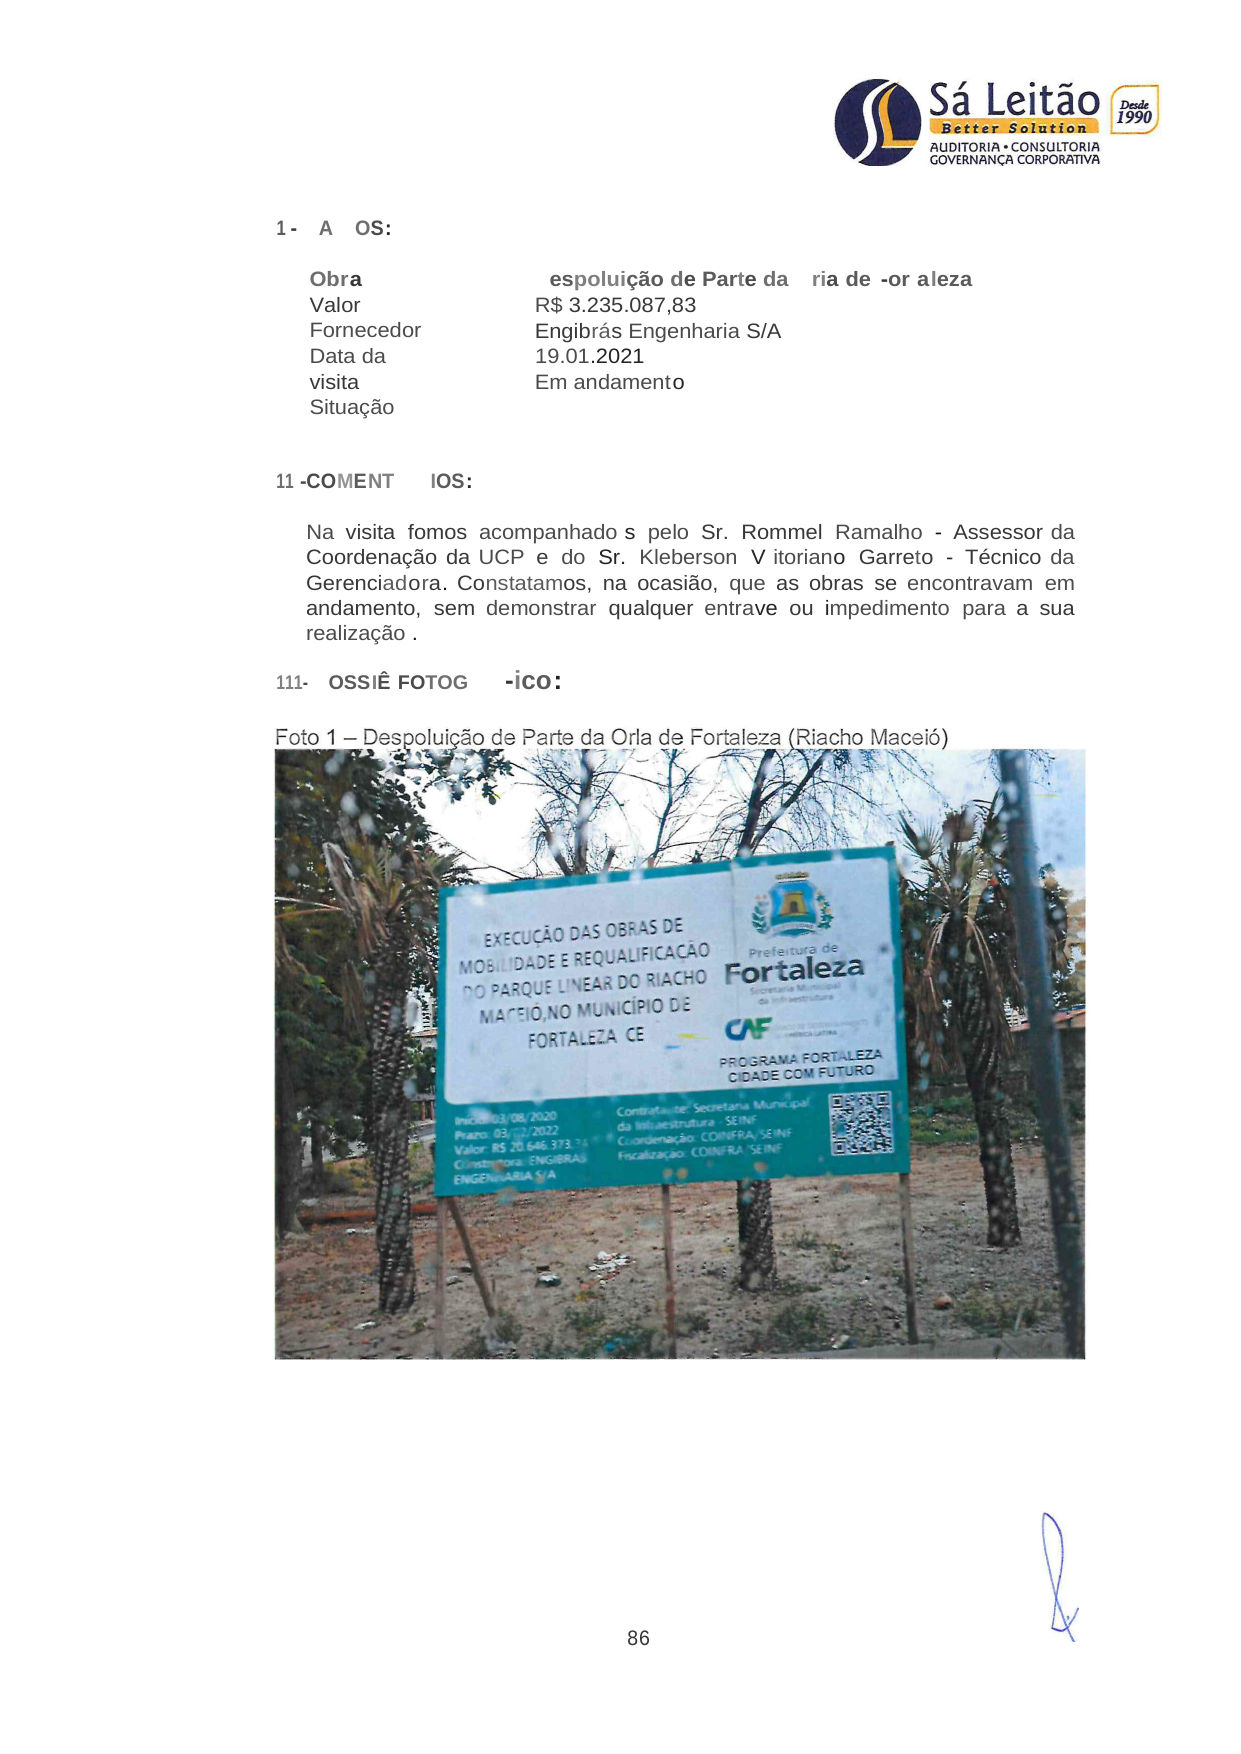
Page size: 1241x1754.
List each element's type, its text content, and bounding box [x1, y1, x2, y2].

text 19.01.2021 [535, 344, 1173, 368]
picture [1040, 1511, 1079, 1627]
text Em andamento [534, 370, 1173, 394]
picture [273, 727, 1089, 1360]
text Obra [309, 267, 442, 291]
text 111- OSSIÊ FOTOG -ico: [276, 665, 1173, 695]
text Valor Fornecedor Data da visita Situação [309, 293, 442, 419]
text Na visita fomos acompanhado s pelo Sr. Rommel Ramalho - Assessor da Coordenação da UCP e do Sr. Kleberson V itoriano Garreto - Técnico da Gerenciadora. Constatamos, na ocasião, que as obras se encontravam em andamento, sem demonstrar qualquer entrave ou impedimento para a sua realização . [306, 520, 1075, 645]
text Engibrás Engenharia S/A [534, 319, 1173, 343]
picture [833, 77, 1162, 166]
text 1 - A OS: [226, 216, 442, 239]
text R$ 3.235.087,83 [534, 293, 1173, 317]
text 86 [175, 1627, 1102, 1652]
text 11 -COMENT IOS: [276, 469, 1173, 493]
text espoluição de Parte da ria de -or aleza [549, 267, 1173, 291]
